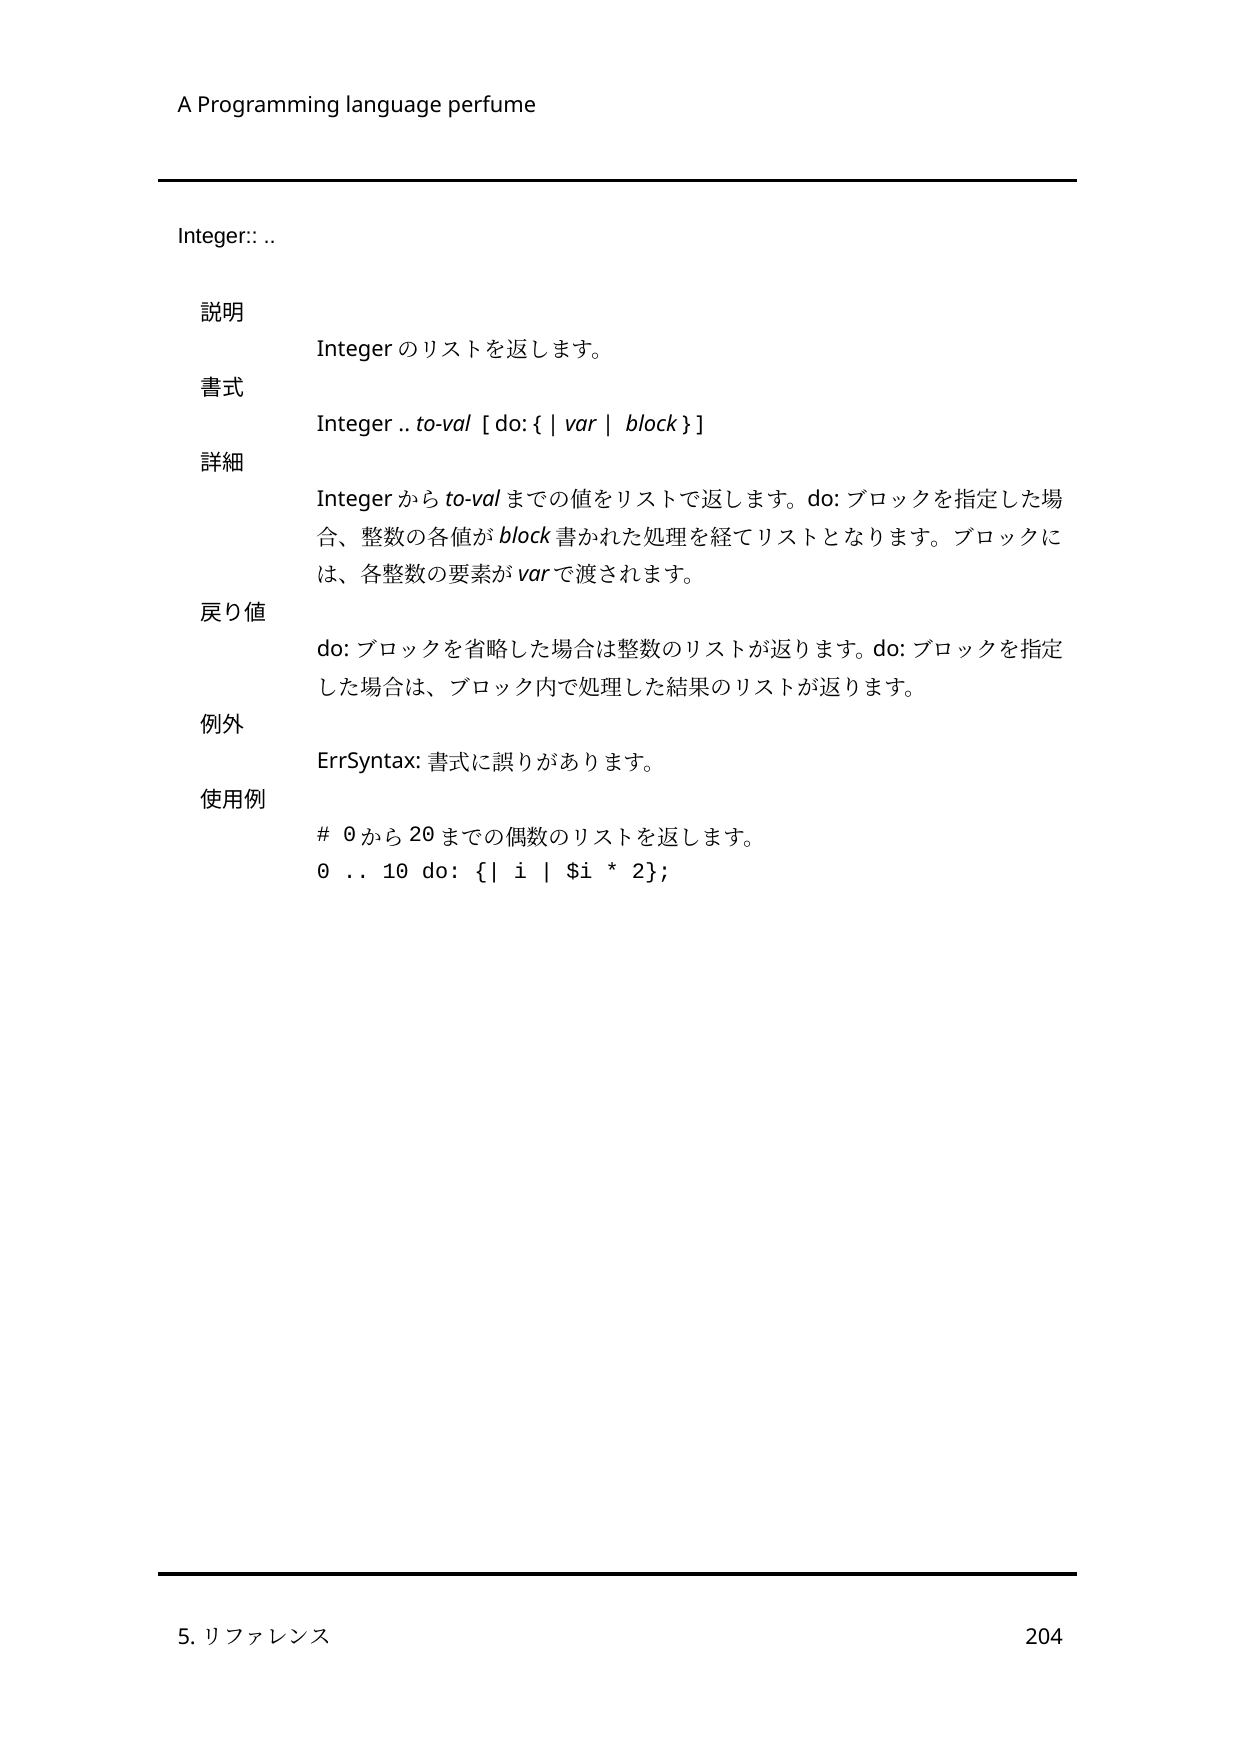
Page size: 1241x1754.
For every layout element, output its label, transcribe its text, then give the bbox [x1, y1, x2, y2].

subtitle Integer:: .. [177, 217, 1063, 254]
table_cell 戻り値 [200, 592, 317, 704]
table_cell Integer .. to-val [ do: { | var | block } ] [317, 367, 1063, 442]
table_cell 詳細 [200, 442, 317, 592]
table_cell # 0から20までの偶数のリストを返します。 0 .. 10 do: {| i | $i * 2}; [317, 779, 1063, 892]
table_header Integerのリストを返します。 [317, 292, 1063, 367]
table_cell 使用例 [200, 779, 317, 892]
table_header 説明 [200, 292, 317, 367]
table_cell ErrSyntax: 書式に誤りがあります。 [317, 704, 1063, 779]
table_cell Integerからto-valまでの値をリストで返します。do: ブロックを指定した場合、整数の各値がblock書かれた処理を経てリストとなります。ブロックには、各整数の要素がvarで渡されます。 [317, 442, 1063, 592]
table_cell 書式 [200, 367, 317, 442]
table_cell do: ブロックを省略した場合は整数のリストが返ります。do: ブロックを指定した場合は、ブロック内で処理した結果のリストが返ります。 [317, 592, 1063, 704]
table_cell 例外 [200, 704, 317, 779]
